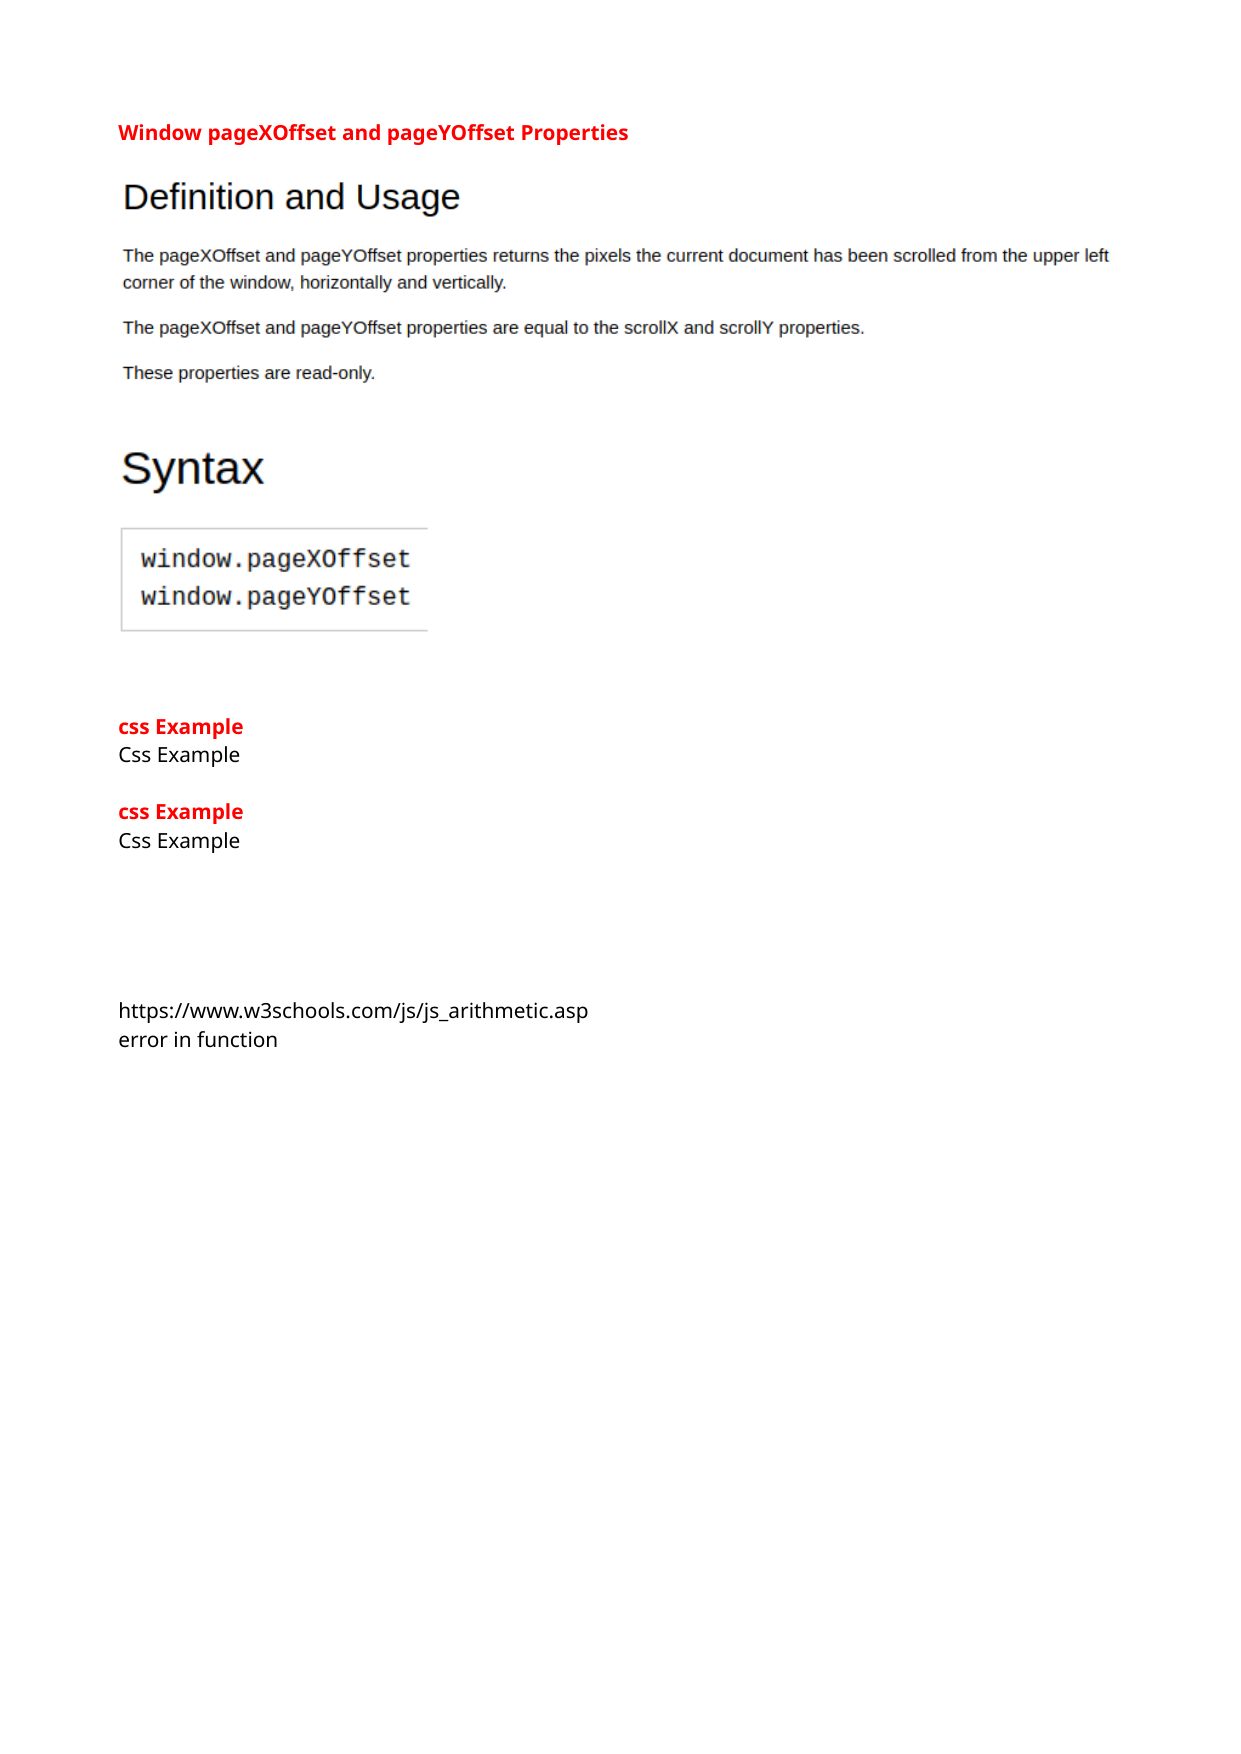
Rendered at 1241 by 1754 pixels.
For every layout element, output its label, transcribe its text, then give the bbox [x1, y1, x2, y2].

subtitle Window pageXOffset and pageYOffset Properties [118, 118, 1122, 147]
picture [118, 159, 1123, 395]
text https://www.w3schools.com/js/js_arithmetic.asp [118, 996, 1122, 1025]
text css Example [118, 797, 1122, 826]
text Css Example [118, 826, 1122, 854]
text error in function [118, 1025, 1122, 1053]
text Css Example [118, 741, 1122, 769]
text css Example [118, 712, 1122, 741]
picture [118, 426, 428, 649]
